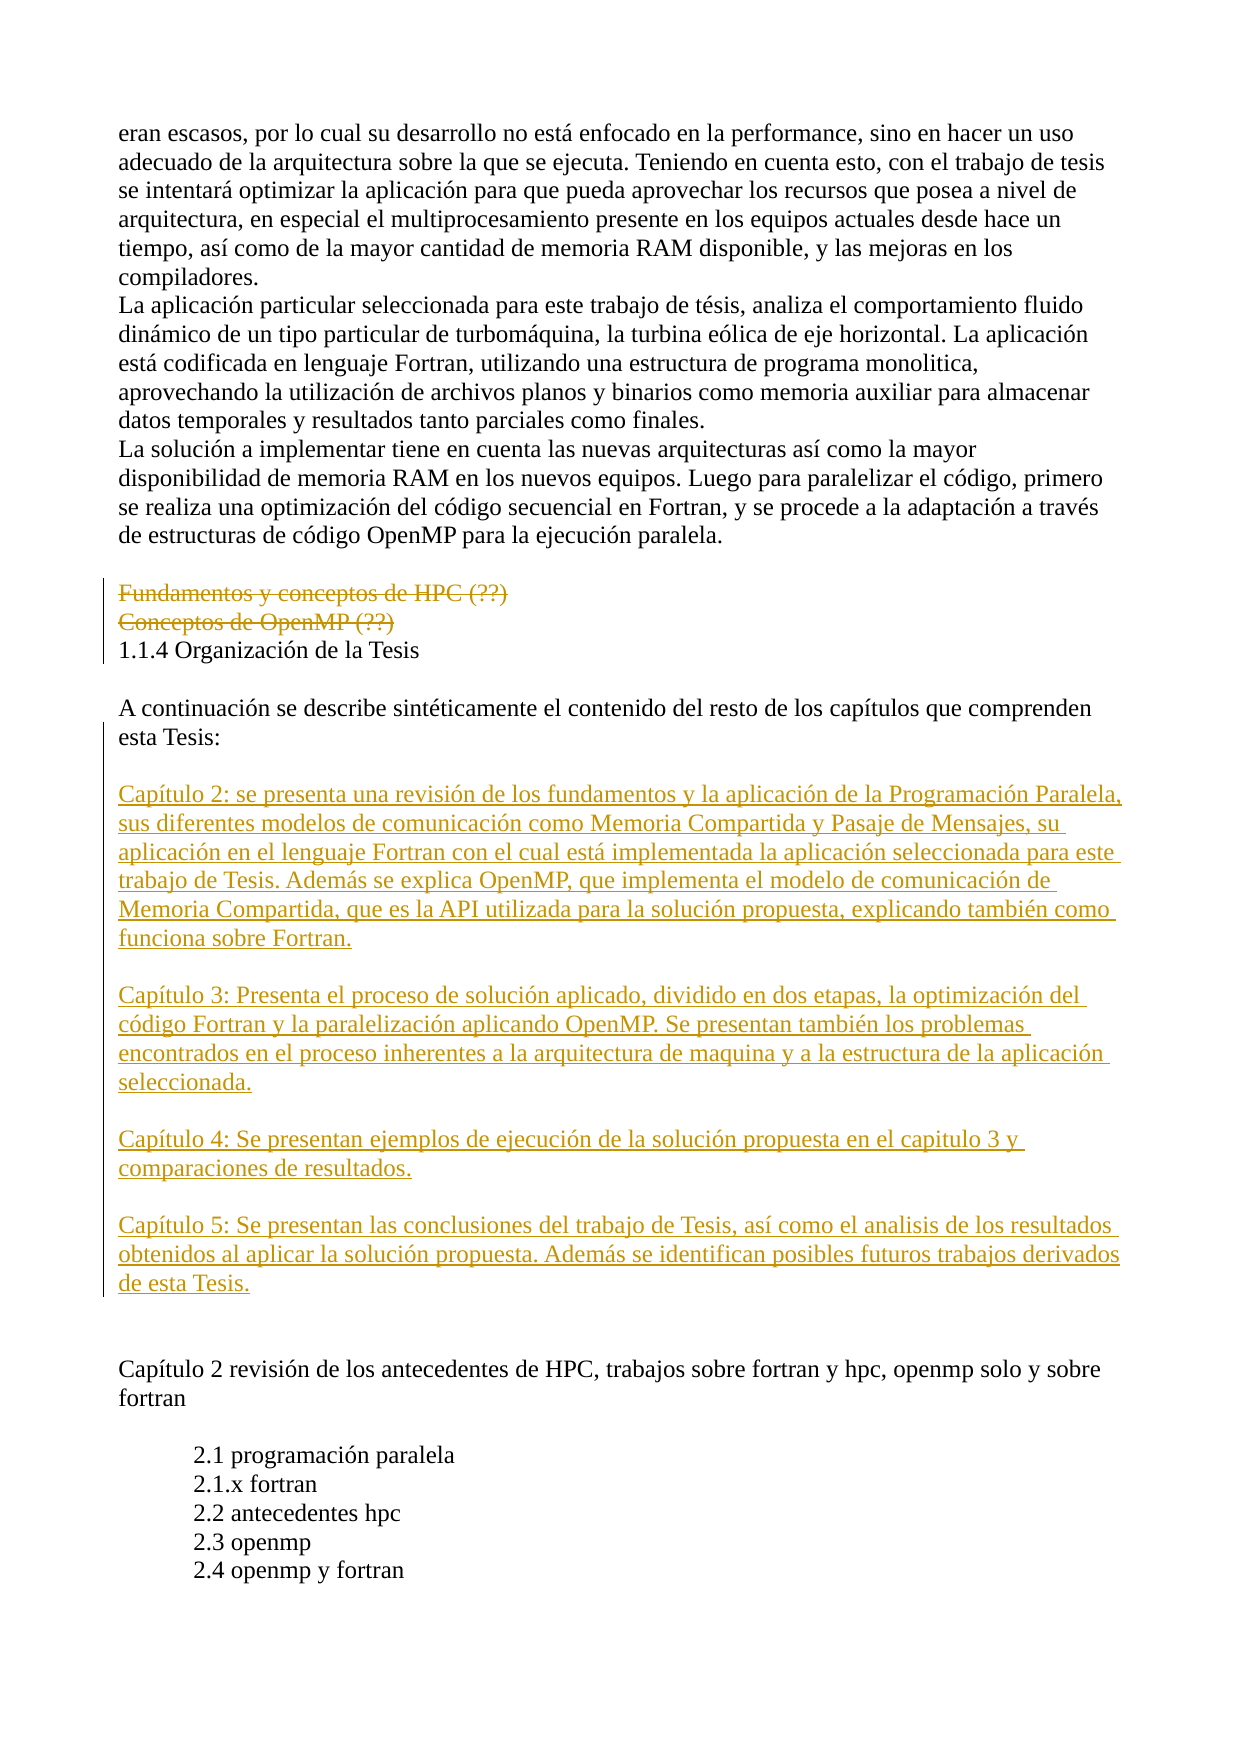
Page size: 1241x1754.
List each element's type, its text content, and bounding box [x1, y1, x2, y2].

text La solución a implementar tiene en cuenta las nuevas arquitecturas así como la mayor disponibilidad de memoria RAM en los nuevos equipos. Luego para paralelizar el código, primero se realiza una optimización del código secuencial en Fortran, y se procede a la adaptación a través de estructuras de código OpenMP para la ejecución paralela. [118, 434, 1122, 549]
text A continuación se describe sintéticamente el contenido del resto de los capítulos que comprenden esta Tesis: [118, 693, 1122, 751]
text Capítulo 5: Se presentan las conclusiones del trabajo de Tesis, así como el analisis de los resultados obtenidos al aplicar la solución propuesta. Además se identifican posibles futuros trabajos derivados de esta Tesis. [118, 1211, 1122, 1297]
text Capítulo 4: Se presentan ejemplos de ejecución de la solución propuesta en el capitulo 3 y comparaciones de resultados. [118, 1124, 1122, 1182]
text 1.1.4 Organización de la Tesis [118, 636, 1122, 664]
text Capítulo 2: se presenta una revisión de los fundamentos y la aplicación de la Programación Paralela, [118, 779, 1122, 804]
text 2.2 antecedentes hpc [193, 1498, 1122, 1527]
text 2.3 openmp [193, 1527, 1122, 1556]
text 2.1 programación paralela [193, 1441, 1122, 1469]
text eran escasos, por lo cual su desarrollo no está enfocado en la performance, sino en hacer un uso adecuado de la arquitectura sobre la que se ejecuta. Teniendo en cuenta esto, con el trabajo de tesis se intentará optimizar la aplicación para que pueda aprovechar los recursos que posea a nivel de arquitectura, en especial el multiprocesamiento presente en los equipos actuales desde hace un tiempo, así como de la mayor cantidad de memoria RAM disponible, y las mejoras en los compiladores. [118, 118, 1122, 291]
text 2.1.x fortran [193, 1469, 1122, 1498]
text Capítulo 3: Presenta el proceso de solución aplicado, dividido en dos etapas, la optimización del código Fortran y la paralelización aplicando OpenMP. Se presentan también los problemas encontrados en el proceso inherentes a la arquitectura de maquina y a la estructura de la aplicación seleccionada. [118, 981, 1122, 1096]
text Capítulo 2 revisión de los antecedentes de HPC, trabajos sobre fortran y hpc, openmp solo y sobre fortran [118, 1354, 1122, 1412]
text 2.4 openmp y fortran [193, 1556, 1122, 1584]
text La aplicación particular seleccionada para este trabajo de tésis, analiza el comportamiento fluido dinámico de un tipo particular de turbomáquina, la turbina eólica de eje horizontal. La aplicación está codificada en lenguaje Fortran, utilizando una estructura de programa monolitica, aprovechando la utilización de archivos planos y binarios como memoria auxiliar para almacenar datos temporales y resultados tanto parciales como finales. [118, 291, 1122, 434]
text sus diferentes modelos de comunicación como Memoria Compartida y Pasaje de Mensajes, su aplicación en el lenguaje Fortran con el cual está implementada la aplicación seleccionada para este trabajo de Tesis. Además se explica OpenMP, que implementa el modelo de comunicación de Memoria Compartida, que es la API utilizada para la solución propuesta, explicando también como funciona sobre Fortran. [118, 806, 1122, 952]
